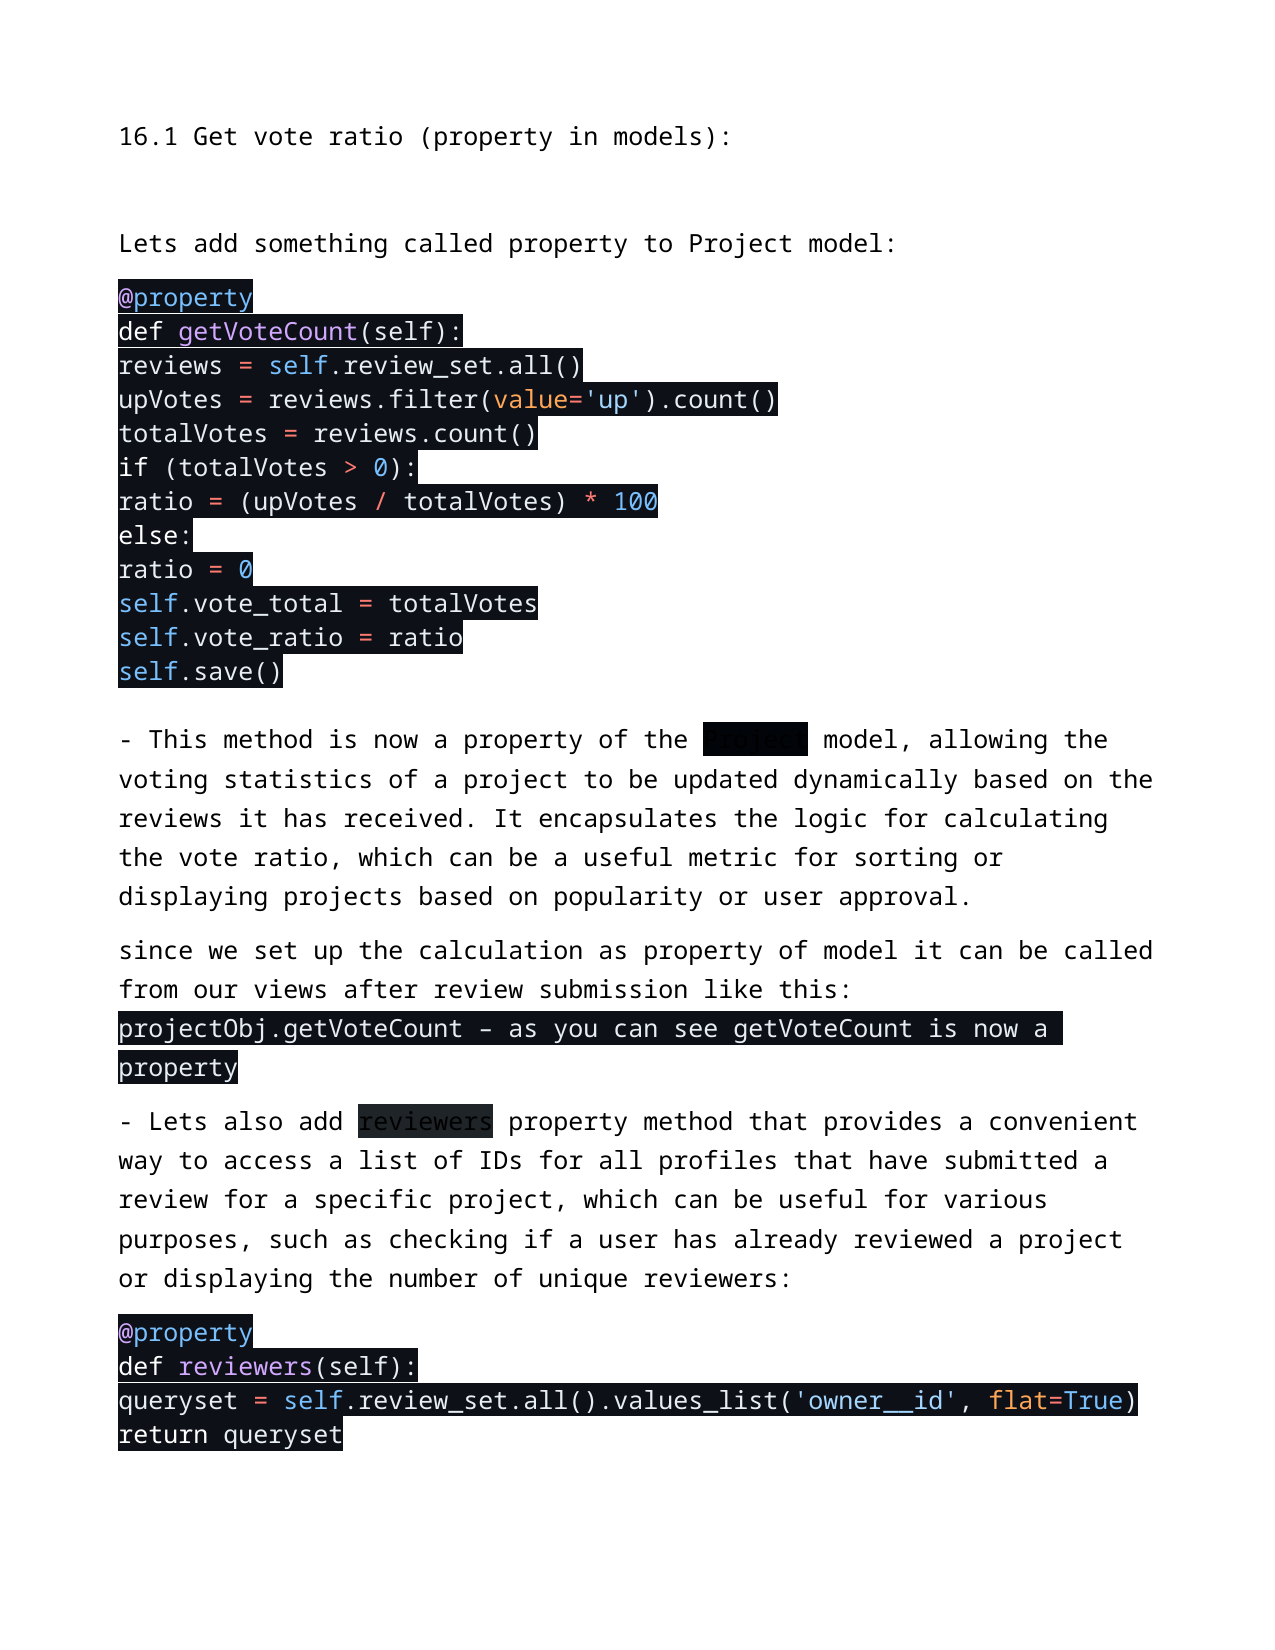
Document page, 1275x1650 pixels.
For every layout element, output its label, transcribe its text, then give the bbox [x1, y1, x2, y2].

text reviews = self.review_set.all() [118, 347, 1157, 382]
text if (totalVotes > 0): [118, 450, 1157, 484]
text queryset = self.review_set.all().values_list('owner__id', flat=True) [118, 1382, 1157, 1416]
text @property [118, 279, 1157, 313]
text def reviewers(self): [118, 1348, 1157, 1382]
text upVotes = reviews.filter(value='up').count() [118, 382, 1157, 416]
text self.vote_ratio = ratio [118, 620, 1157, 654]
text self.vote_total = totalVotes [118, 586, 1157, 620]
text - Lets also add reviewers property method that provides a convenient way to access a list of IDs for all profiles that have submitted a review for a specific project, which can be useful for various purposes, such as checking if a user has already reviewed a project or displaying the number of unique reviewers: [118, 1104, 1157, 1294]
text self.save() [118, 654, 1157, 688]
text totalVotes = reviews.count() [118, 416, 1157, 450]
text return queryset [118, 1416, 1157, 1451]
text ratio = 0 [118, 552, 1157, 586]
text else: [118, 518, 1157, 552]
text since we set up the calculation as property of model it can be called from our views after review submission like this: projectObj.getVoteCount – as you can see getVoteCount is now a property [118, 933, 1157, 1084]
text - This method is now a property of the Project model, allowing the voting statistics of a project to be updated dynamically based on the reviews it has received. It encapsulates the logic for calculating the vote ratio, which can be a useful metric for sorting or displaying projects based on popularity or user approval. [118, 722, 1157, 913]
text 16.1 Get vote ratio (property in models): [118, 118, 1157, 152]
text ratio = (upVotes / totalVotes) * 100 [118, 484, 1157, 518]
text @property [118, 1314, 1157, 1348]
text def getVoteCount(self): [118, 313, 1157, 347]
text Lets add something called property to Project model: [118, 226, 1157, 260]
